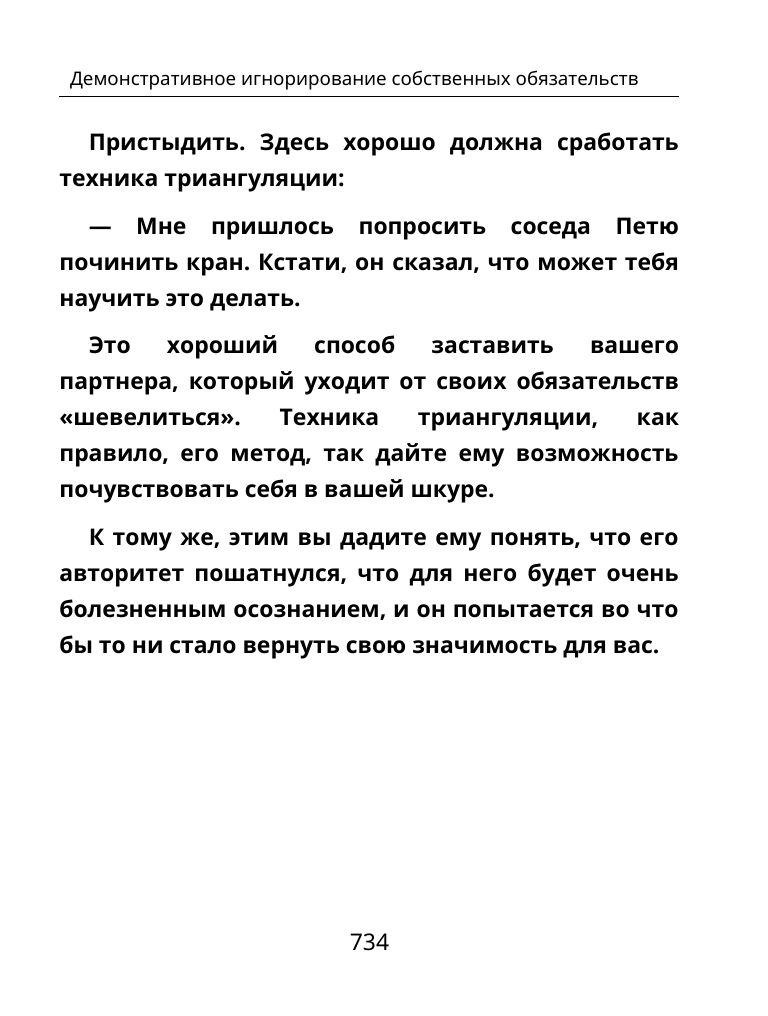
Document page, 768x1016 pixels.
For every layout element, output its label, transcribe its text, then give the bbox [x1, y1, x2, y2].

text — Мне пришлось попросить соседа Петю починить кран. Кстати, он сказал, что может тебя научить это делать. [59, 210, 679, 313]
text Это хороший способ заставить вашего партнера, который уходит от своих обязательств «шевелиться». Техника триангуляции, как правило, его метод, так дайте ему возможность почувствовать себя в вашей шкуре. [59, 329, 679, 504]
text Пристыдить. Здесь хорошо должна сработать техника триангуляции: [59, 126, 679, 193]
text К тому же, этим вы дадите ему понять, что его авторитет пошатнулся, что для него будет очень болезненным осознанием, и он попытается во что бы то ни стало вернуть свою значимость для вас. [59, 521, 679, 660]
